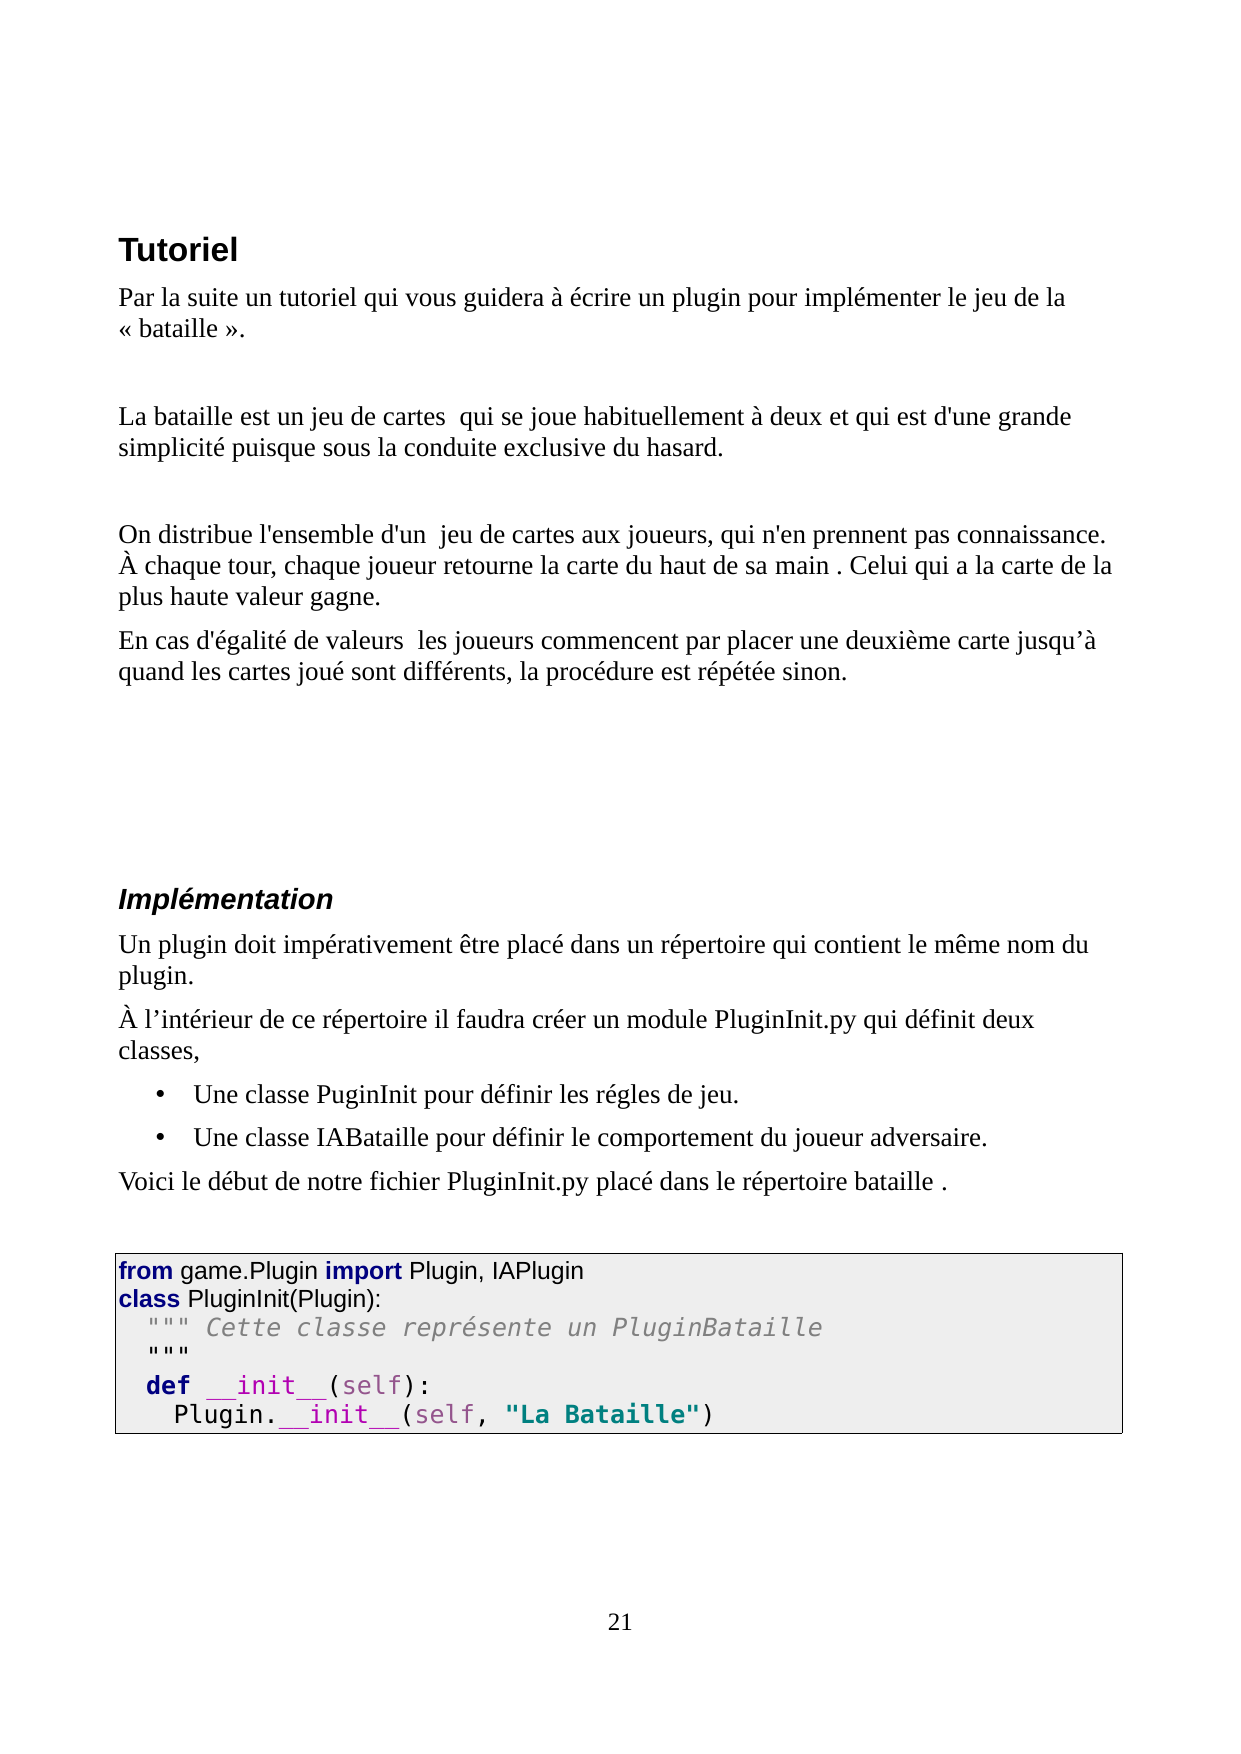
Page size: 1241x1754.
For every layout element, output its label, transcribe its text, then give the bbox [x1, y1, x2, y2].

text Un plugin doit impérativement être placé dans un répertoire qui contient le même nom du plugin. [118, 928, 1122, 991]
text def __init__(self): [116, 1368, 1122, 1397]
text Voici le début de notre fichier PluginInit.py placé dans le répertoire bataille . [118, 1165, 1122, 1196]
text """ [116, 1339, 1122, 1368]
text À l’intérieur de ce répertoire il faudra créer un module PluginInit.py qui définit deux classes, [118, 1003, 1122, 1065]
subtitle Implémentation [118, 882, 1122, 916]
text """ Cette classe représente un PluginBataille [116, 1310, 1122, 1339]
text class PluginInit(Plugin): [116, 1281, 1122, 1310]
text from game.Plugin import Plugin, IAPlugin [116, 1254, 1122, 1281]
text En cas d'égalité de valeurs les joueurs commencent par placer une deuxième carte jusqu’à quand les cartes joué sont différents, la procédure est répétée sinon. [118, 624, 1122, 686]
text Plugin.__init__(self, "La Bataille") [116, 1397, 1122, 1433]
text On distribue l'ensemble d'un jeu de cartes aux joueurs, qui n'en prennent pas connaissance. À chaque tour, chaque joueur retourne la carte du haut de sa main . Celui qui a la carte de la plus haute valeur gagne. [118, 518, 1122, 612]
list Une classe PuginInit pour définir les régles de jeu. [156, 1078, 1122, 1109]
subtitle Tutoriel [118, 230, 1122, 269]
text Par la suite un tutoriel qui vous guidera à écrire un plugin pour implémenter le jeu de la « bataille ». [118, 281, 1122, 343]
list Une classe IABataille pour définir le comportement du joueur adversaire. [156, 1122, 1122, 1153]
text La bataille est un jeu de cartes qui se joue habituellement à deux et qui est d'une grande simplicité puisque sous la conduite exclusive du hasard. [118, 400, 1122, 462]
